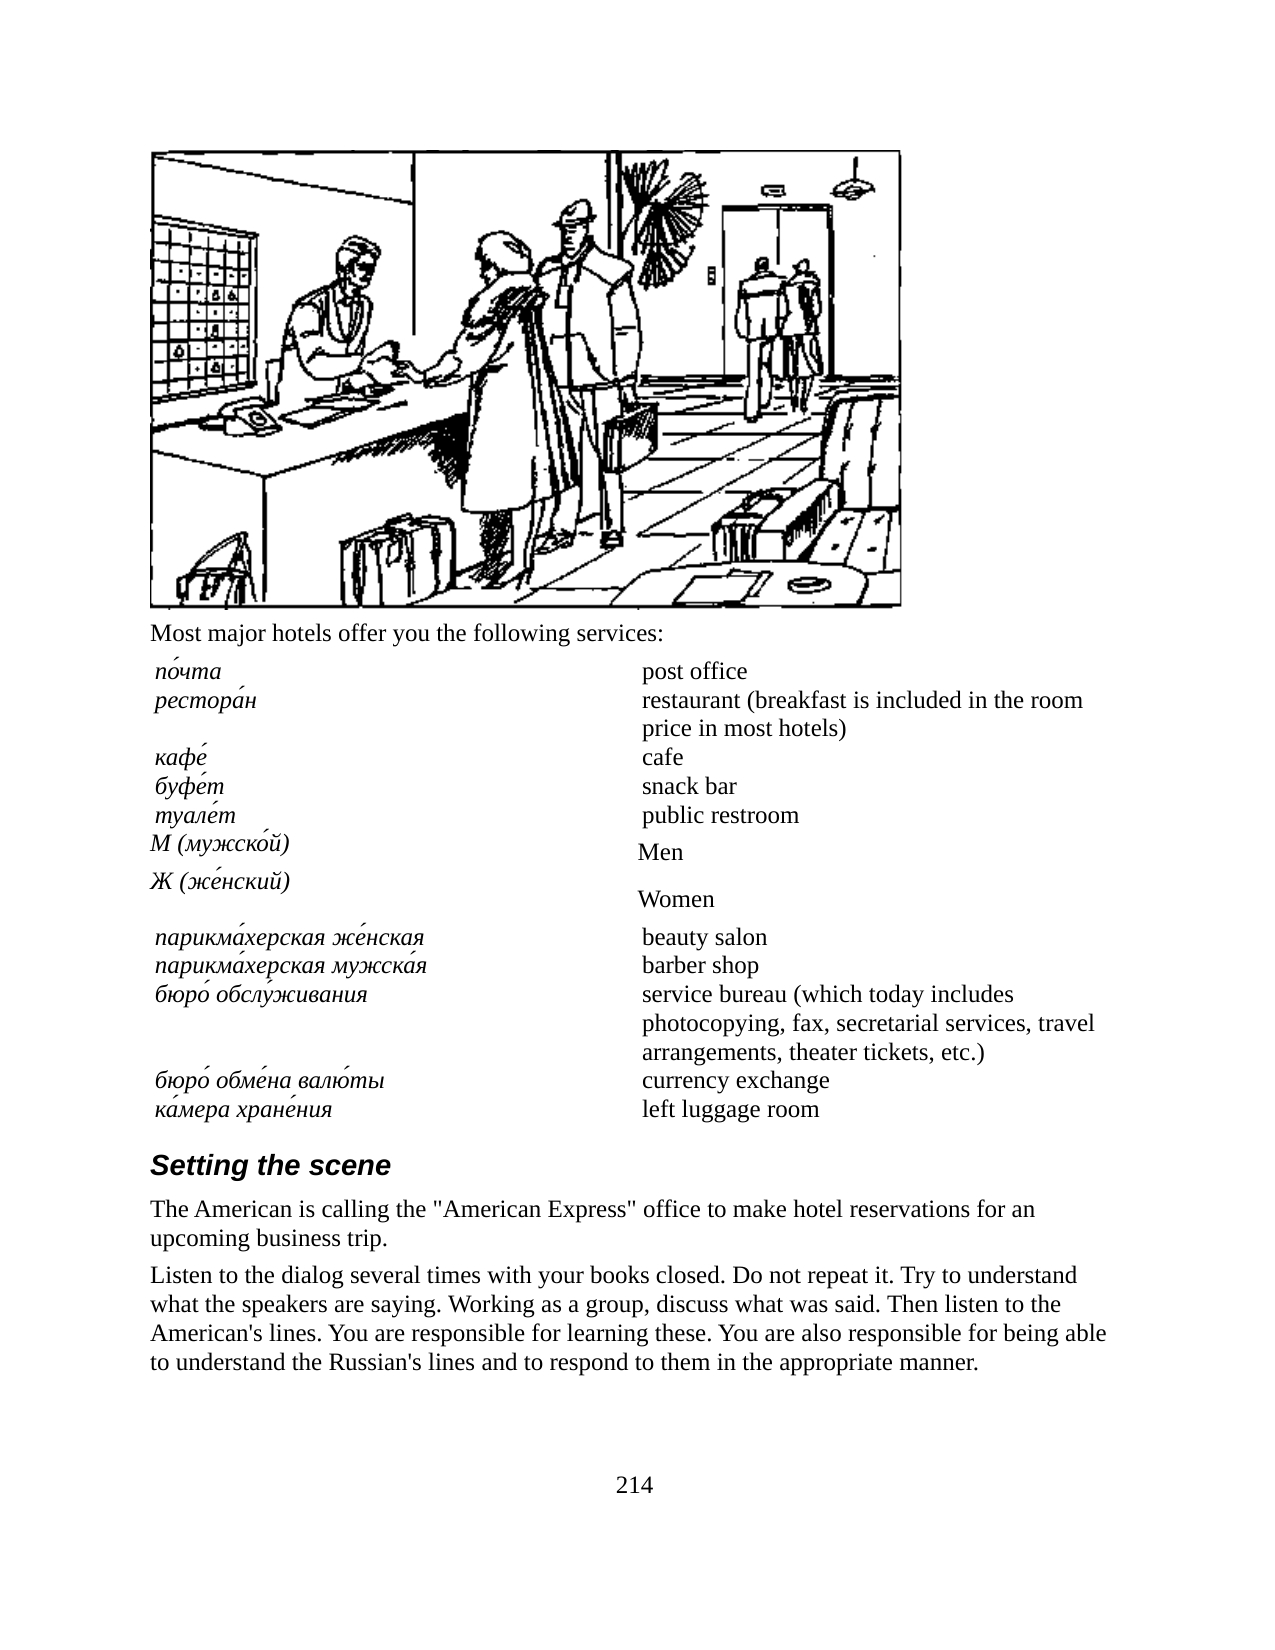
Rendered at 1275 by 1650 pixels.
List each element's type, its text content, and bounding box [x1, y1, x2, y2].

table_cell буфе́т [150, 771, 637, 800]
table_cell cafe [638, 742, 1125, 771]
text The American is calling the "American Express" office to make hotel reservations for an upcoming business trip. [150, 1194, 1125, 1252]
table_cell парикма́херская мужска́я [150, 951, 637, 979]
table_cell парикма́херская же́нская [150, 922, 637, 951]
table_cell left luggage room [638, 1094, 1125, 1123]
table_cell currency exchange [638, 1066, 1125, 1094]
table_cell barber shop [638, 951, 1125, 979]
table_cell snack bar [638, 771, 1125, 800]
text Listen to the dialog several times with your books closed. Do not repeat it. Try to understand what the speakers are saying. Working as a group, discuss what was said. Then listen to the American's lines. You are responsible for learning these. You are also responsible for being able to understand the Russian's lines and to respond to them in the appropriate manner. [150, 1261, 1125, 1376]
table_cell туале́т М (мужско́й) Ж (же́нский) [150, 800, 637, 922]
table_cell ка́мера хране́ния [150, 1094, 637, 1123]
table_cell restaurant (breakfast is included in the room price in most hotels) [638, 685, 1125, 742]
text Most major hotels offer you the following services: [150, 618, 1125, 647]
subtitle Setting the scene [150, 1148, 1125, 1182]
table_cell public restroom Men Women [638, 800, 1125, 922]
picture [150, 150, 902, 610]
table_cell кафе́ [150, 742, 637, 771]
table_cell бюро́ обслу́живания [150, 979, 637, 1066]
table_cell beauty salon [638, 922, 1125, 951]
table_cell рестора́н [150, 685, 637, 742]
table_header post office [638, 656, 1125, 685]
table_cell service bureau (which today includes photocopying, fax, secretarial services, travel arrangements, theater tickets, etc.) [638, 979, 1125, 1066]
table_cell бюро́ обме́на валю́ты [150, 1066, 637, 1094]
table_header по́чта [150, 656, 637, 685]
